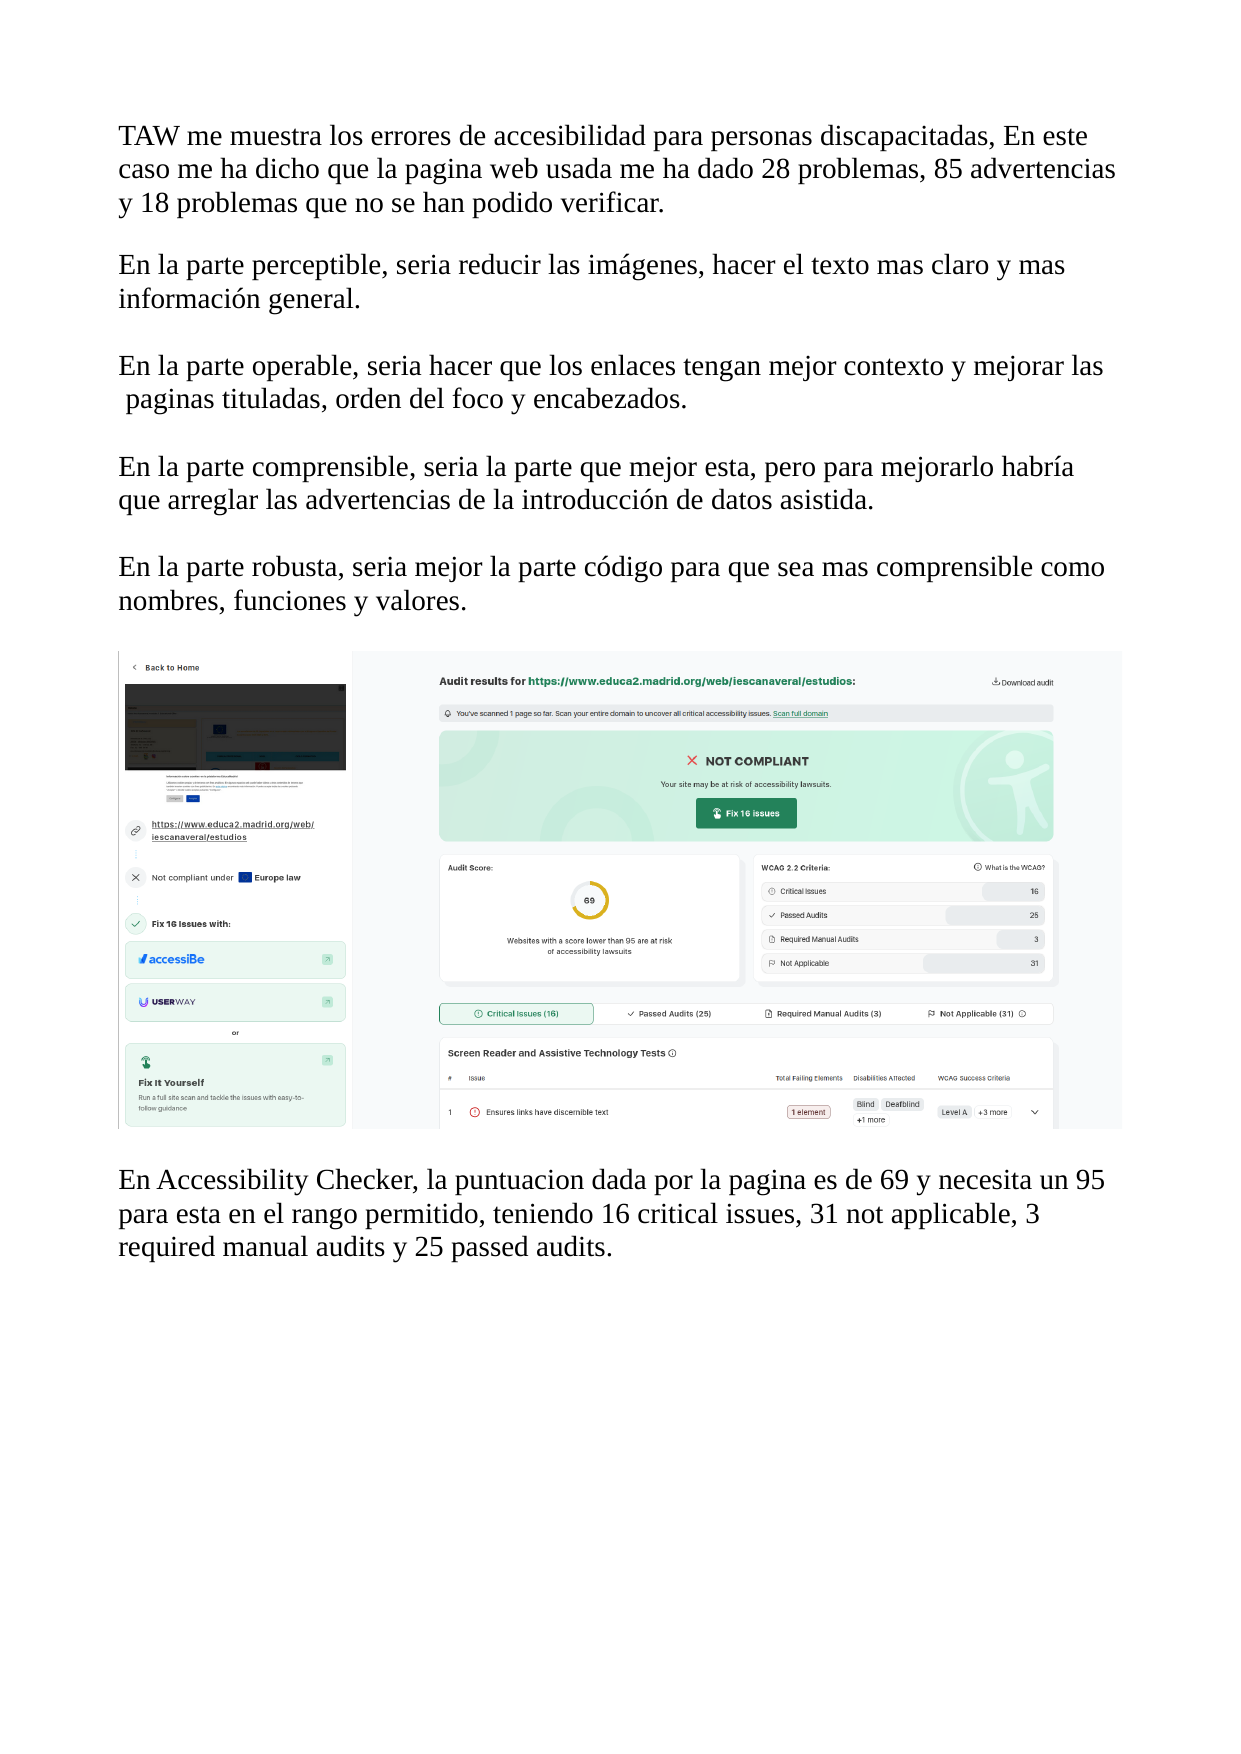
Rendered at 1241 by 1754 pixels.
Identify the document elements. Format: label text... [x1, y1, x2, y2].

text En la parte robusta, seria mejor la parte código para que sea mas comprensible como nombres, funciones y valores. [118, 549, 1122, 616]
text En la parte comprensible, seria la parte que mejor esta, pero para mejorarlo habría que arreglar las advertencias de la introducción de datos asistida. [118, 449, 1122, 516]
text En Accessibility Checker, la puntuacion dada por la pagina es de 69 y necesita un 95 para esta en el rango permitido, teniendo 16 critical issues, 31 not applicable, 3 required manual audits y 25 passed audits. [118, 1162, 1122, 1263]
text TAW me muestra los errores de accesibilidad para personas discapacitadas, En este caso me ha dicho que la pagina web usada me ha dado 28 problemas, 85 advertencias y 18 problemas que no se han podido verificar. [118, 118, 1122, 219]
text En la parte perceptible, seria reducir las imágenes, hacer el texto mas claro y mas información general. [118, 247, 1122, 314]
text En la parte operable, seria hacer que los enlaces tengan mejor contexto y mejorar las [118, 348, 1122, 382]
picture [118, 651, 1123, 1129]
text paginas tituladas, orden del foco y encabezados. [118, 382, 1122, 415]
